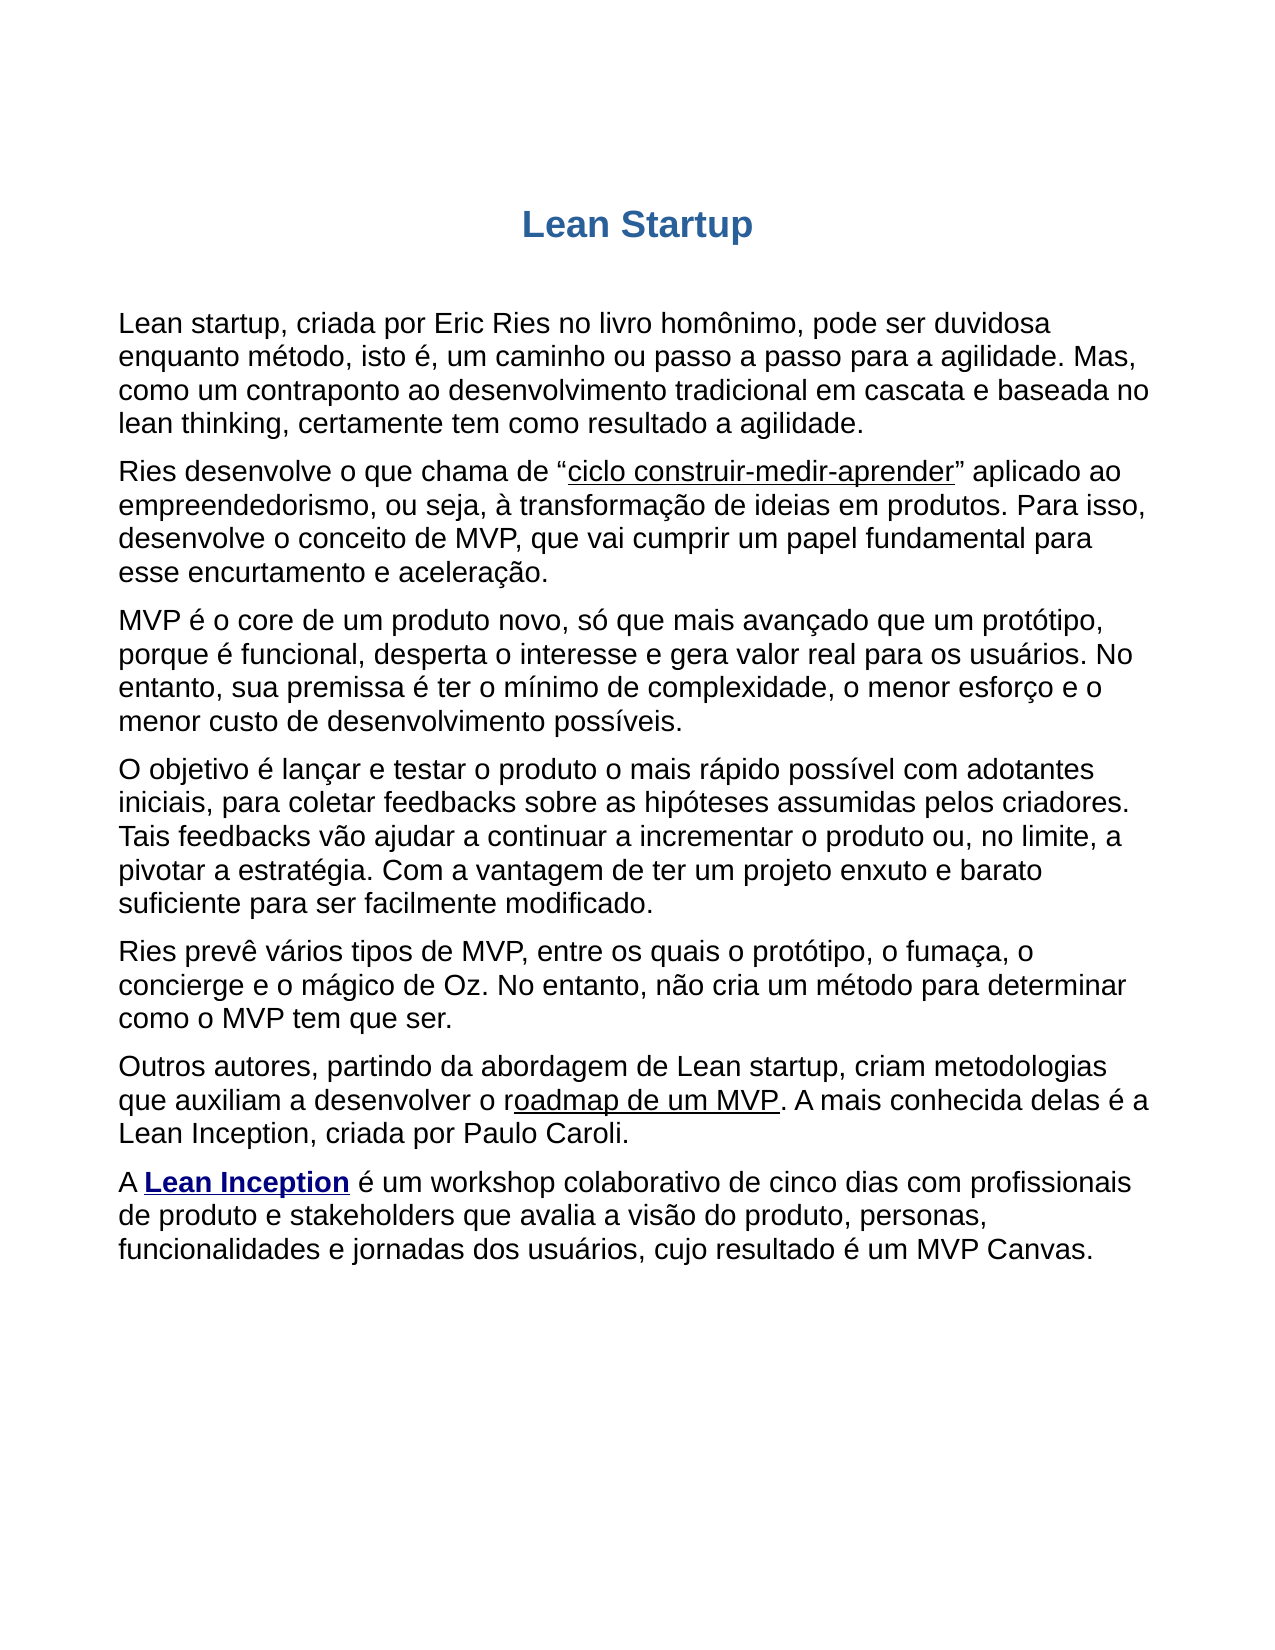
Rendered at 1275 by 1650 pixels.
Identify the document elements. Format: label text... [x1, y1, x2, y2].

subtitle Lean Startup [118, 201, 1157, 245]
text Ries desenvolve o que chama de “ciclo construir-medir-aprender” aplicado ao empreendedorismo, ou seja, à transformação de ideias em produtos. Para isso, desenvolve o conceito de MVP, que vai cumprir um papel fundamental para esse encurtamento e aceleração. [118, 454, 1157, 588]
text Lean startup, criada por Eric Ries no livro homônimo, pode ser duvidosa enquanto método, isto é, um caminho ou passo a passo para a agilidade. Mas, como um contraponto ao desenvolvimento tradicional em cascata e baseada no lean thinking, certamente tem como resultado a agilidade. [118, 306, 1157, 440]
text MVP é o core de um produto novo, só que mais avançado que um protótipo, porque é funcional, desperta o interesse e gera valor real para os usuários. No entanto, sua premissa é ter o mínimo de complexidade, o menor esforço e o menor custo de desenvolvimento possíveis. [118, 603, 1157, 737]
text O objetivo é lançar e testar o produto o mais rápido possível com adotantes iniciais, para coletar feedbacks sobre as hipóteses assumidas pelos criadores. Tais feedbacks vão ajudar a continuar a incrementar o produto ou, no limite, a pivotar a estratégia. Com a vantagem de ter um projeto enxuto e barato suficiente para ser facilmente modificado. [118, 752, 1157, 919]
text Ries prevê vários tipos de MVP, entre os quais o protótipo, o fumaça, o concierge e o mágico de Oz. No entanto, não cria um método para determinar como o MVP tem que ser. [118, 934, 1157, 1035]
text A Lean Inception é um workshop colaborativo de cinco dias com profissionais de produto e stakeholders que avalia a visão do produto, personas, funcionalidades e jornadas dos usuários, cujo resultado é um MVP Canvas. [118, 1164, 1157, 1265]
text Outros autores, partindo da abordagem de Lean startup, criam metodologias que auxiliam a desenvolver o roadmap de um MVP. A mais conhecida delas é a Lean Inception, criada por Paulo Caroli. [118, 1049, 1157, 1150]
